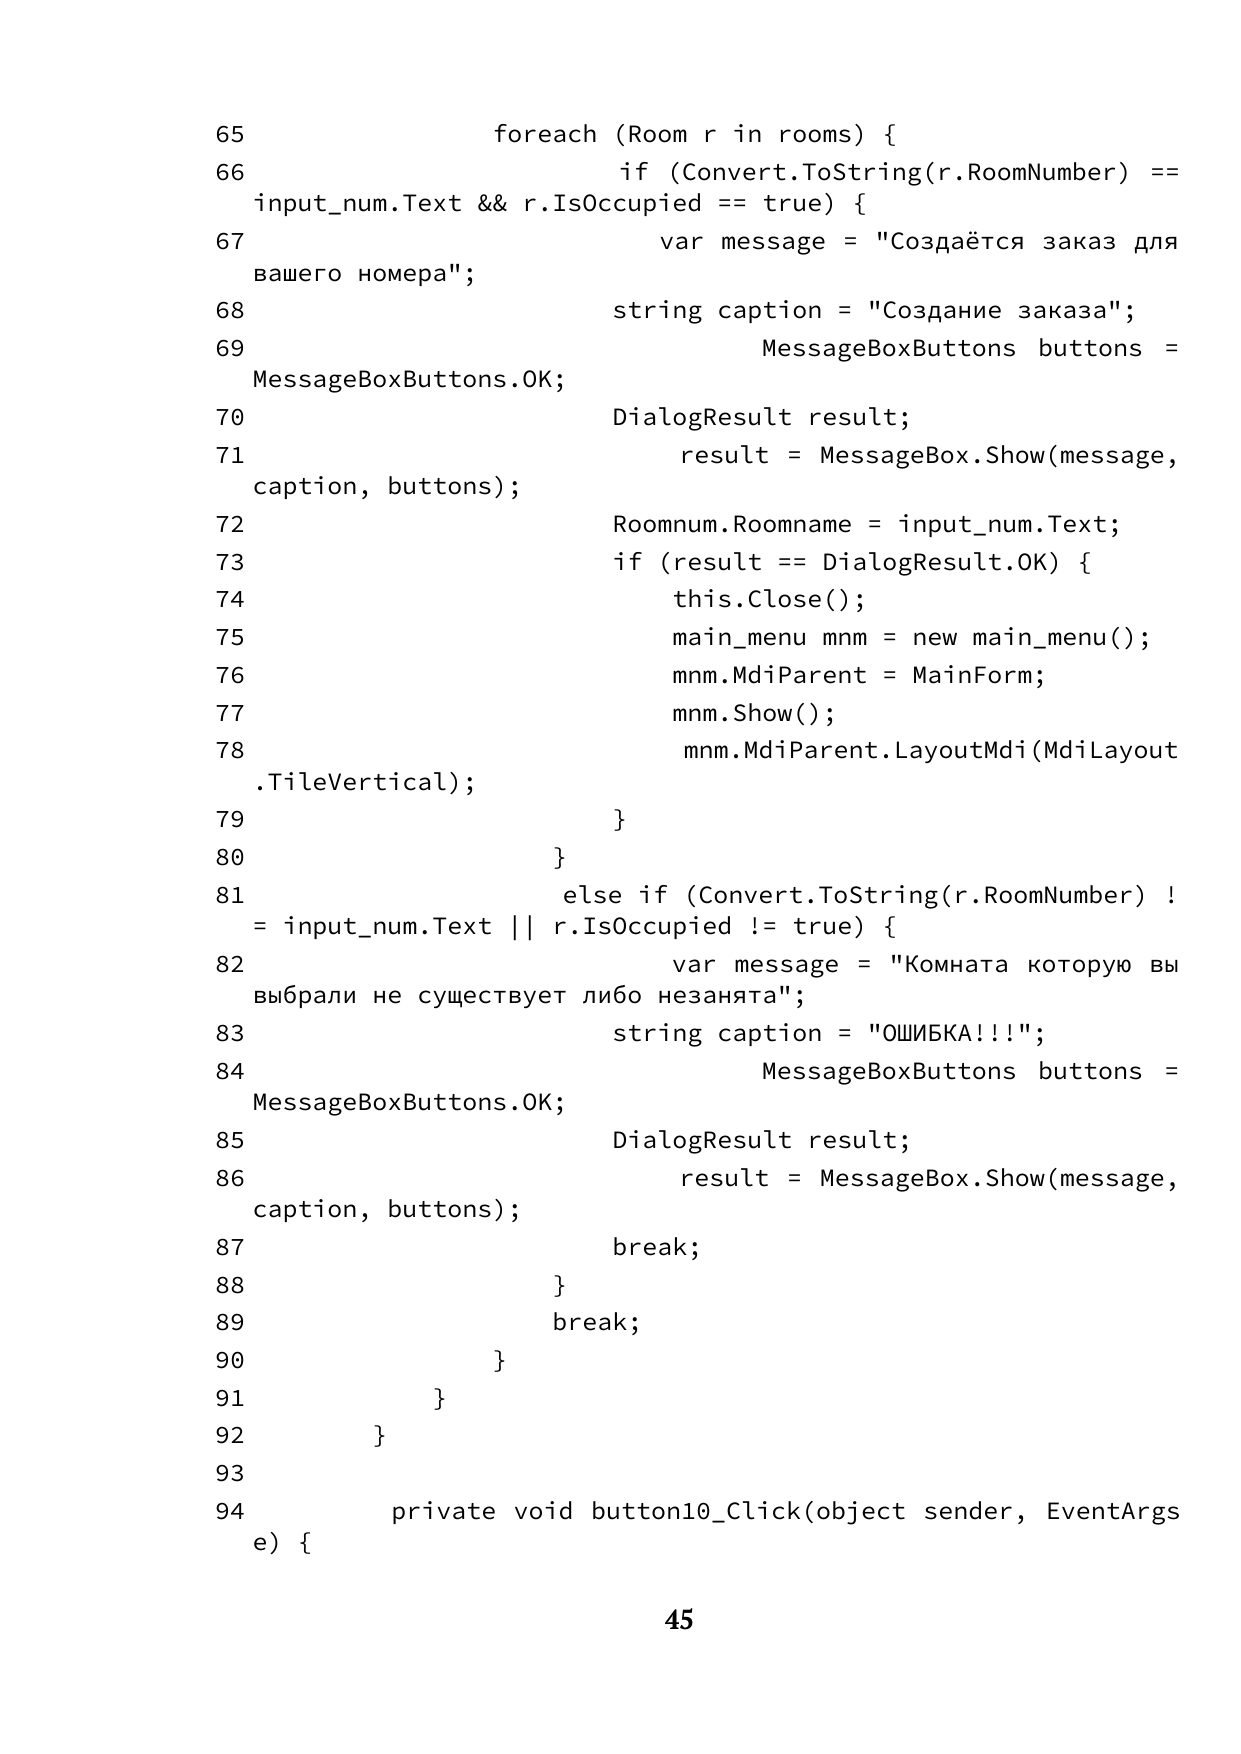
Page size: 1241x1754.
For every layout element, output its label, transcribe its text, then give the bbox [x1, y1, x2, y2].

list DialogResult result; [215, 1124, 1181, 1155]
list } [215, 841, 1181, 872]
list result = MessageBox.Show(message, caption, buttons); [215, 439, 1181, 502]
list main_menu mnm = new main_menu(); [215, 621, 1181, 652]
list string caption = "Создание заказа"; [215, 294, 1181, 326]
list foreach (Room r in rooms) { [215, 118, 1181, 149]
list break; [215, 1231, 1181, 1262]
list string caption = "ОШИБКА!!!"; [215, 1017, 1181, 1048]
list MessageBoxButtons buttons = MessageBoxButtons.OK; [215, 1055, 1181, 1118]
list DialogResult result; [215, 401, 1181, 432]
list } [215, 1344, 1181, 1375]
list else if (Convert.ToString(r.RoomNumber) != input_num.Text || r.IsOccupied != true) { [215, 879, 1181, 942]
list var message = "Комната которую вы выбрали не существует либо незанята"; [215, 948, 1181, 1011]
list this.Close(); [215, 583, 1181, 615]
list MessageBoxButtons buttons = MessageBoxButtons.OK; [215, 332, 1181, 395]
list } [215, 1419, 1181, 1451]
list } [215, 1268, 1181, 1300]
list if (Convert.ToString(r.RoomNumber) == input_num.Text && r.IsOccupied == true) { [215, 156, 1181, 219]
list break; [215, 1306, 1181, 1338]
list result = MessageBox.Show(message, caption, buttons); [215, 1162, 1181, 1224]
list var message = "Создаётся заказ для вашего номера"; [215, 225, 1181, 288]
list mnm.Show(); [215, 696, 1181, 728]
list } [215, 1382, 1181, 1413]
list if (result == DialogResult.OK) { [215, 546, 1181, 577]
list mnm.MdiParent.LayoutMdi(MdiLayout.TileVertical); [215, 734, 1181, 797]
list private void button10_Click(object sender, EventArgs e) { [215, 1495, 1181, 1558]
list Roomnum.Roomname = input_num.Text; [215, 508, 1181, 539]
list } [215, 803, 1181, 835]
list mnm.MdiParent = MainForm; [215, 659, 1181, 690]
